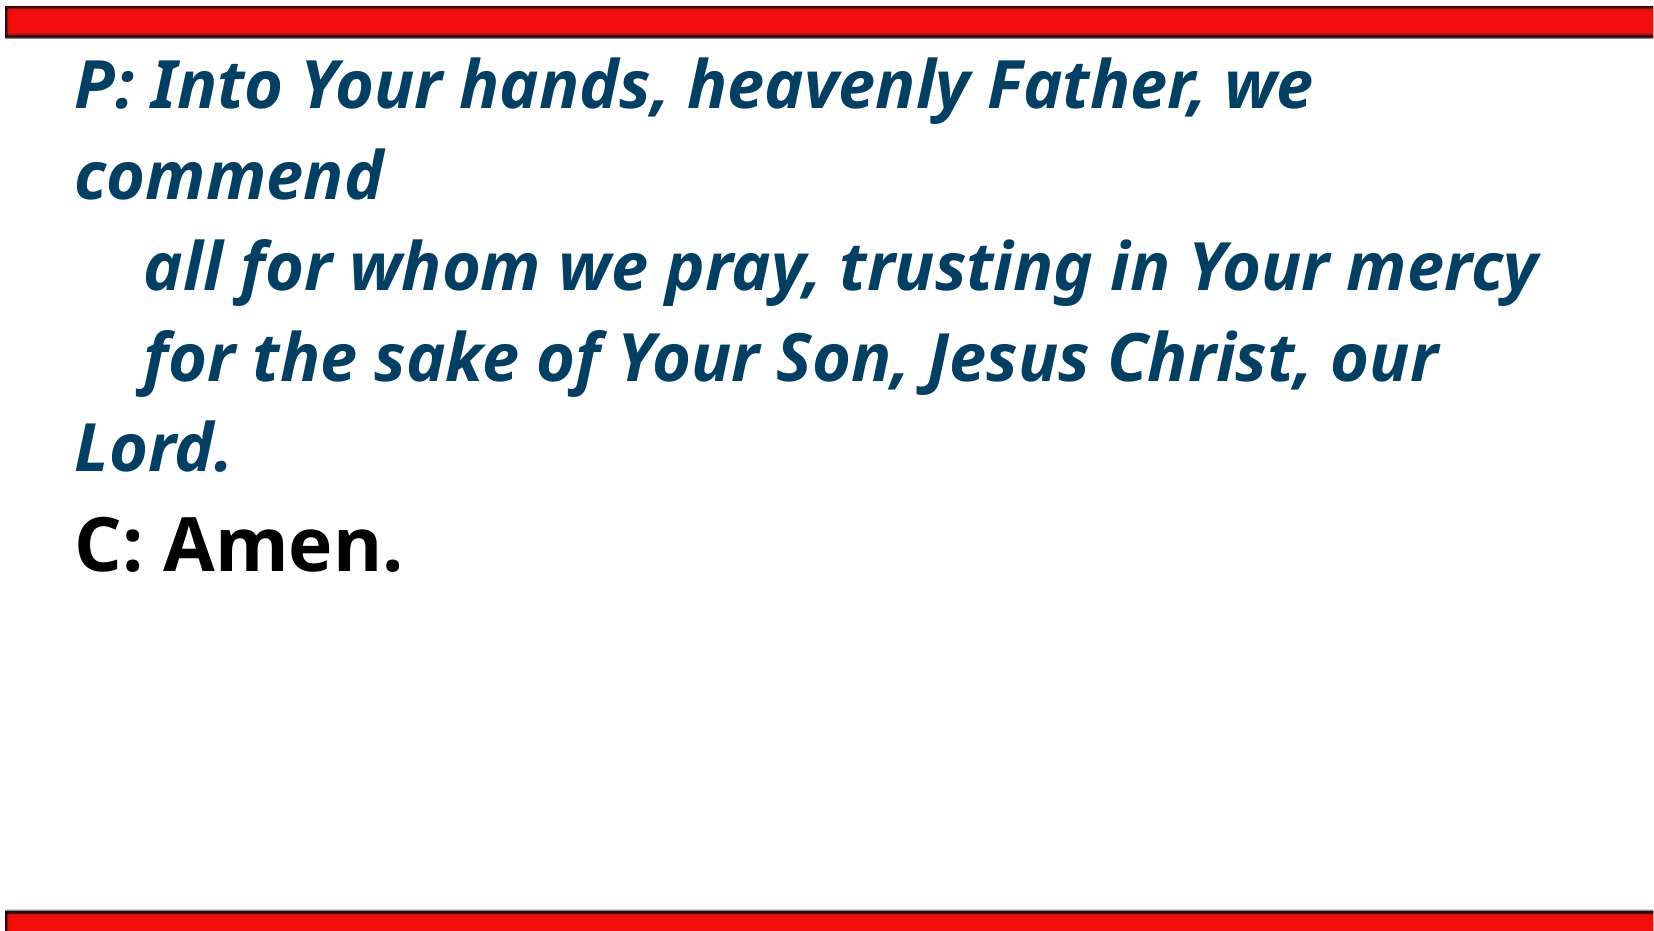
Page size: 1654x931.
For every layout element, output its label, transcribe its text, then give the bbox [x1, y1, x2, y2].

text_box P: Into Your hands, heavenly Father, we commend all for whom we pray, trusting in Your mercy for the sake of Your Son, Jesus Christ, our Lord. C: Amen. [60, 30, 1591, 411]
picture [5, 6, 1654, 931]
